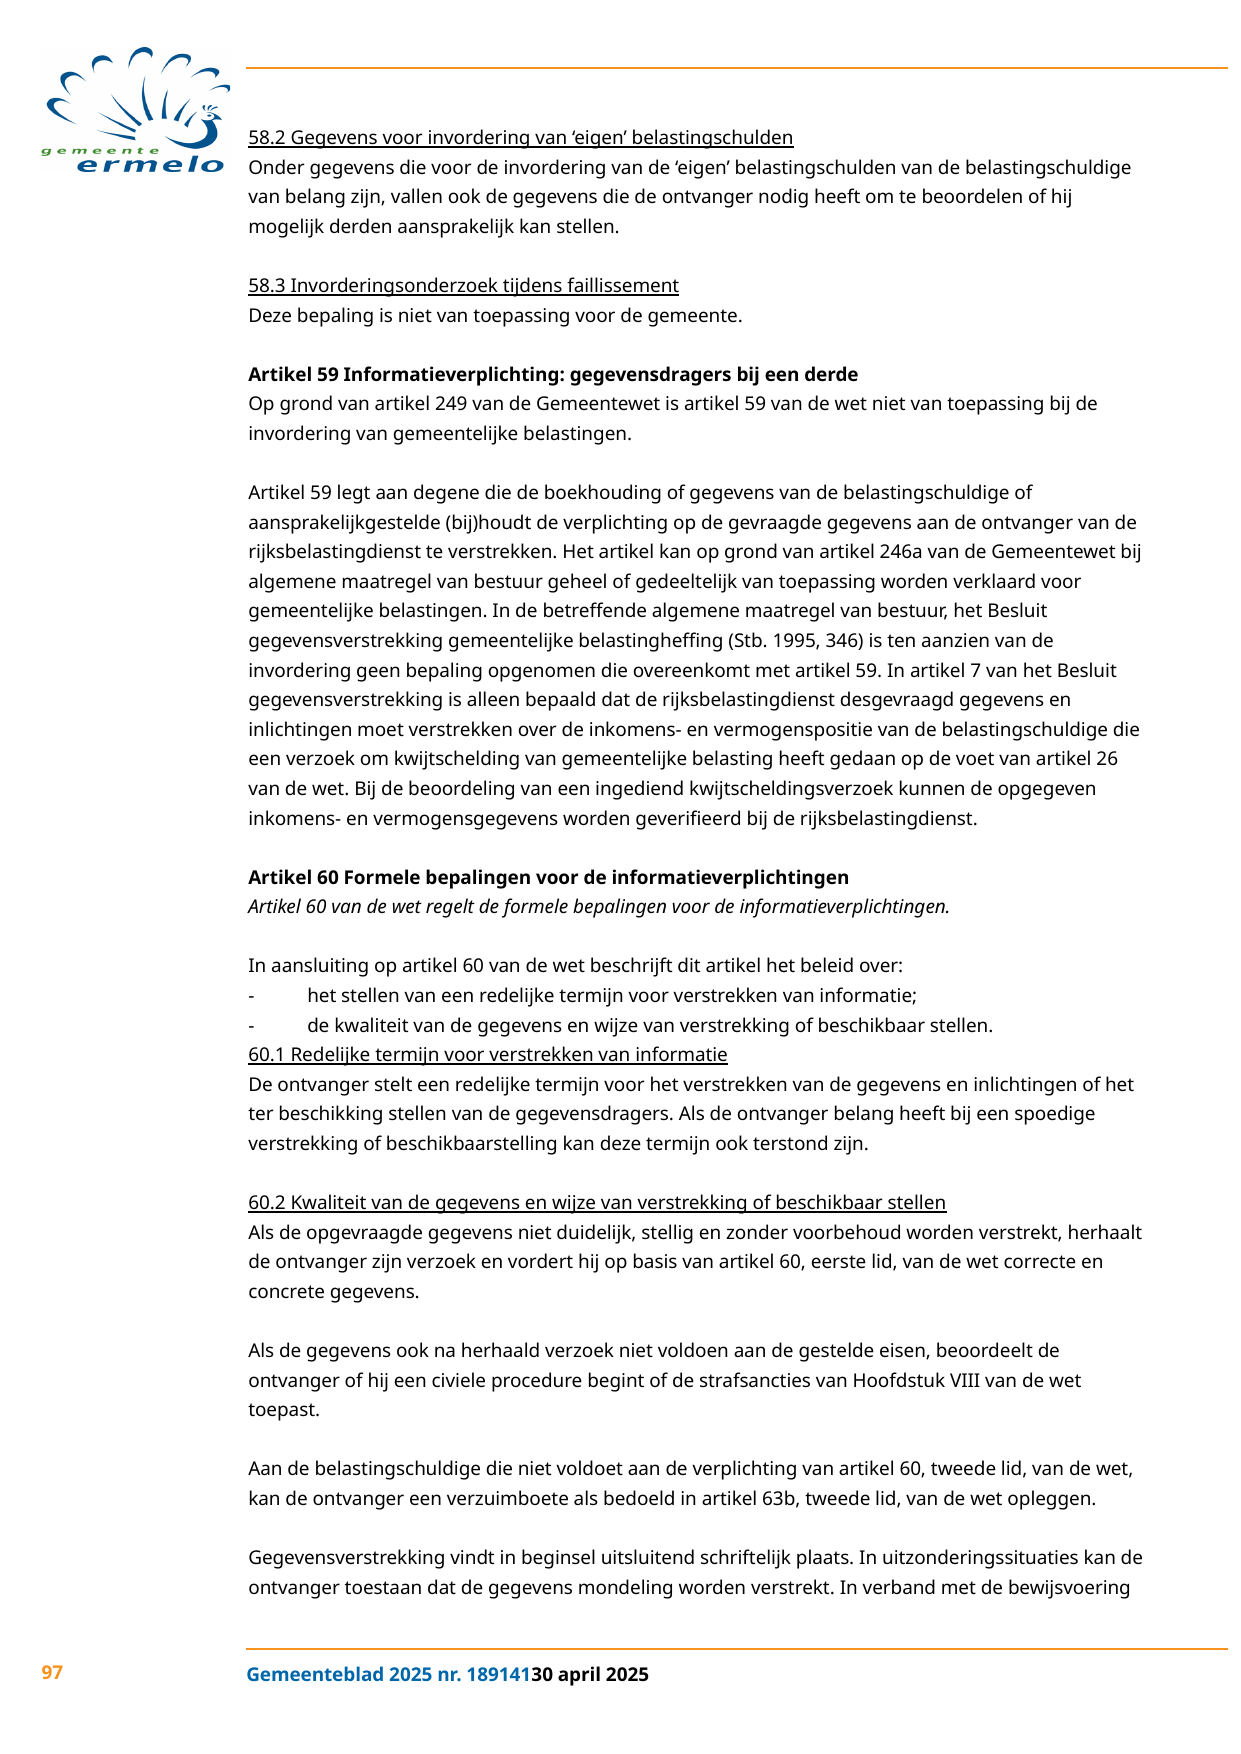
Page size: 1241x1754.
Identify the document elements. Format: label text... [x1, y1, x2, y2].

text 58.3 Invorderingsonderzoek tijdens faillissement [248, 272, 1152, 298]
text Artikel 60 Formele bepalingen voor de informatieverplichtingen [248, 864, 1152, 890]
text In aansluiting op artikel 60 van de wet beschrijft dit artikel het beleid over: [248, 953, 1152, 978]
text Als de opgevraagde gegevens niet duidelijk, stellig en zonder voorbehoud worden verstrekt, herhaalt de ontvanger zijn verzoek en vordert hij op basis van artikel 60, eerste lid, van de wet correcte en concrete gegevens. [248, 1219, 1152, 1304]
text Artikel 59 Informatieverplichting: gegevensdragers bij een derde [248, 361, 1152, 387]
text Deze bepaling is niet van toepassing voor de gemeente. [248, 302, 1152, 328]
text Onder gegevens die voor de invordering van de ‘eigen’ belastingschulden van de belastingschuldige van belang zijn, vallen ook de gegevens die de ontvanger nodig heeft om te beoordelen of hij mogelijk derden aansprakelijk kan stellen. [248, 154, 1152, 239]
text Artikel 59 legt aan degene die de boekhouding of gegevens van de belastingschuldige of aansprakelijkgestelde (bij)houdt de verplichting op de gevraagde gegevens aan de ontvanger van de rijksbelastingdienst te verstrekken. Het artikel kan op grond van artikel 246a van de Gemeentewet bij algemene maatregel van bestuur geheel of gedeeltelijk van toepassing worden verklaard voor gemeentelijke belastingen. In de betreffende algemene maatregel van bestuur, het Besluit gegevensverstrekking gemeentelijke belastingheffing (Stb. 1995, 346) is ten aanzien van de invordering geen bepaling opgenomen die overeenkomt met artikel 59. In artikel 7 van het Besluit gegevensverstrekking is alleen bepaald dat de rijksbelastingdienst desgevraagd gegevens en inlichtingen moet verstrekken over de inkomens- en vermogenspositie van de belastingschuldige die een verzoek om kwijtschelding van gemeentelijke belasting heeft gedaan op de voet van artikel 26 van de wet. Bij de beoordeling van een ingediend kwijtscheldingsverzoek kunnen de opgegeven inkomens- en vermogensgegevens worden geverifieerd bij de rijksbelastingdienst. [248, 479, 1152, 831]
text Aan de belastingschuldige die niet voldoet aan de verplichting van artikel 60, tweede lid, van de wet, kan de ontvanger een verzuimboete als bedoeld in artikel 63b, tweede lid, van de wet opleggen. [248, 1456, 1152, 1511]
list het stellen van een redelijke termijn voor verstrekken van informatie; [248, 982, 1152, 1008]
list de kwaliteit van de gegevens en wijze van verstrekking of beschikbaar stellen. [248, 1012, 1152, 1038]
text 60.1 Redelijke termijn voor verstrekken van informatie [248, 1041, 1152, 1067]
text De ontvanger stelt een redelijke termijn voor het verstrekken van de gegevens en inlichtingen of het ter beschikking stellen van de gegevensdragers. Als de ontvanger belang heeft bij een spoedige verstrekking of beschikbaarstelling kan deze termijn ook terstond zijn. [248, 1071, 1152, 1156]
text Als de gegevens ook na herhaald verzoek niet voldoen aan de gestelde eisen, beoordeelt de ontvanger of hij een civiele procedure begint of de strafsancties van Hoofdstuk VIII van de wet toepast. [248, 1337, 1152, 1422]
text Op grond van artikel 249 van de Gemeentewet is artikel 59 van de wet niet van toepassing bij de invordering van gemeentelijke belastingen. [248, 391, 1152, 446]
text 58.2 Gegevens voor invordering van ‘eigen’ belastingschulden [248, 124, 1152, 150]
picture [41, 47, 231, 172]
text Artikel 60 van de wet regelt de formele bepalingen voor de informatieverplichtingen. [248, 893, 1152, 919]
text 60.2 Kwaliteit van de gegevens en wijze van verstrekking of beschikbaar stellen [248, 1189, 1152, 1215]
text Gegevensverstrekking vindt in beginsel uitsluitend schriftelijk plaats. In uitzonderingssituaties kan de ontvanger toestaan dat de gegevens mondeling worden verstrekt. In verband met de bewijsvoering [248, 1544, 1152, 1600]
